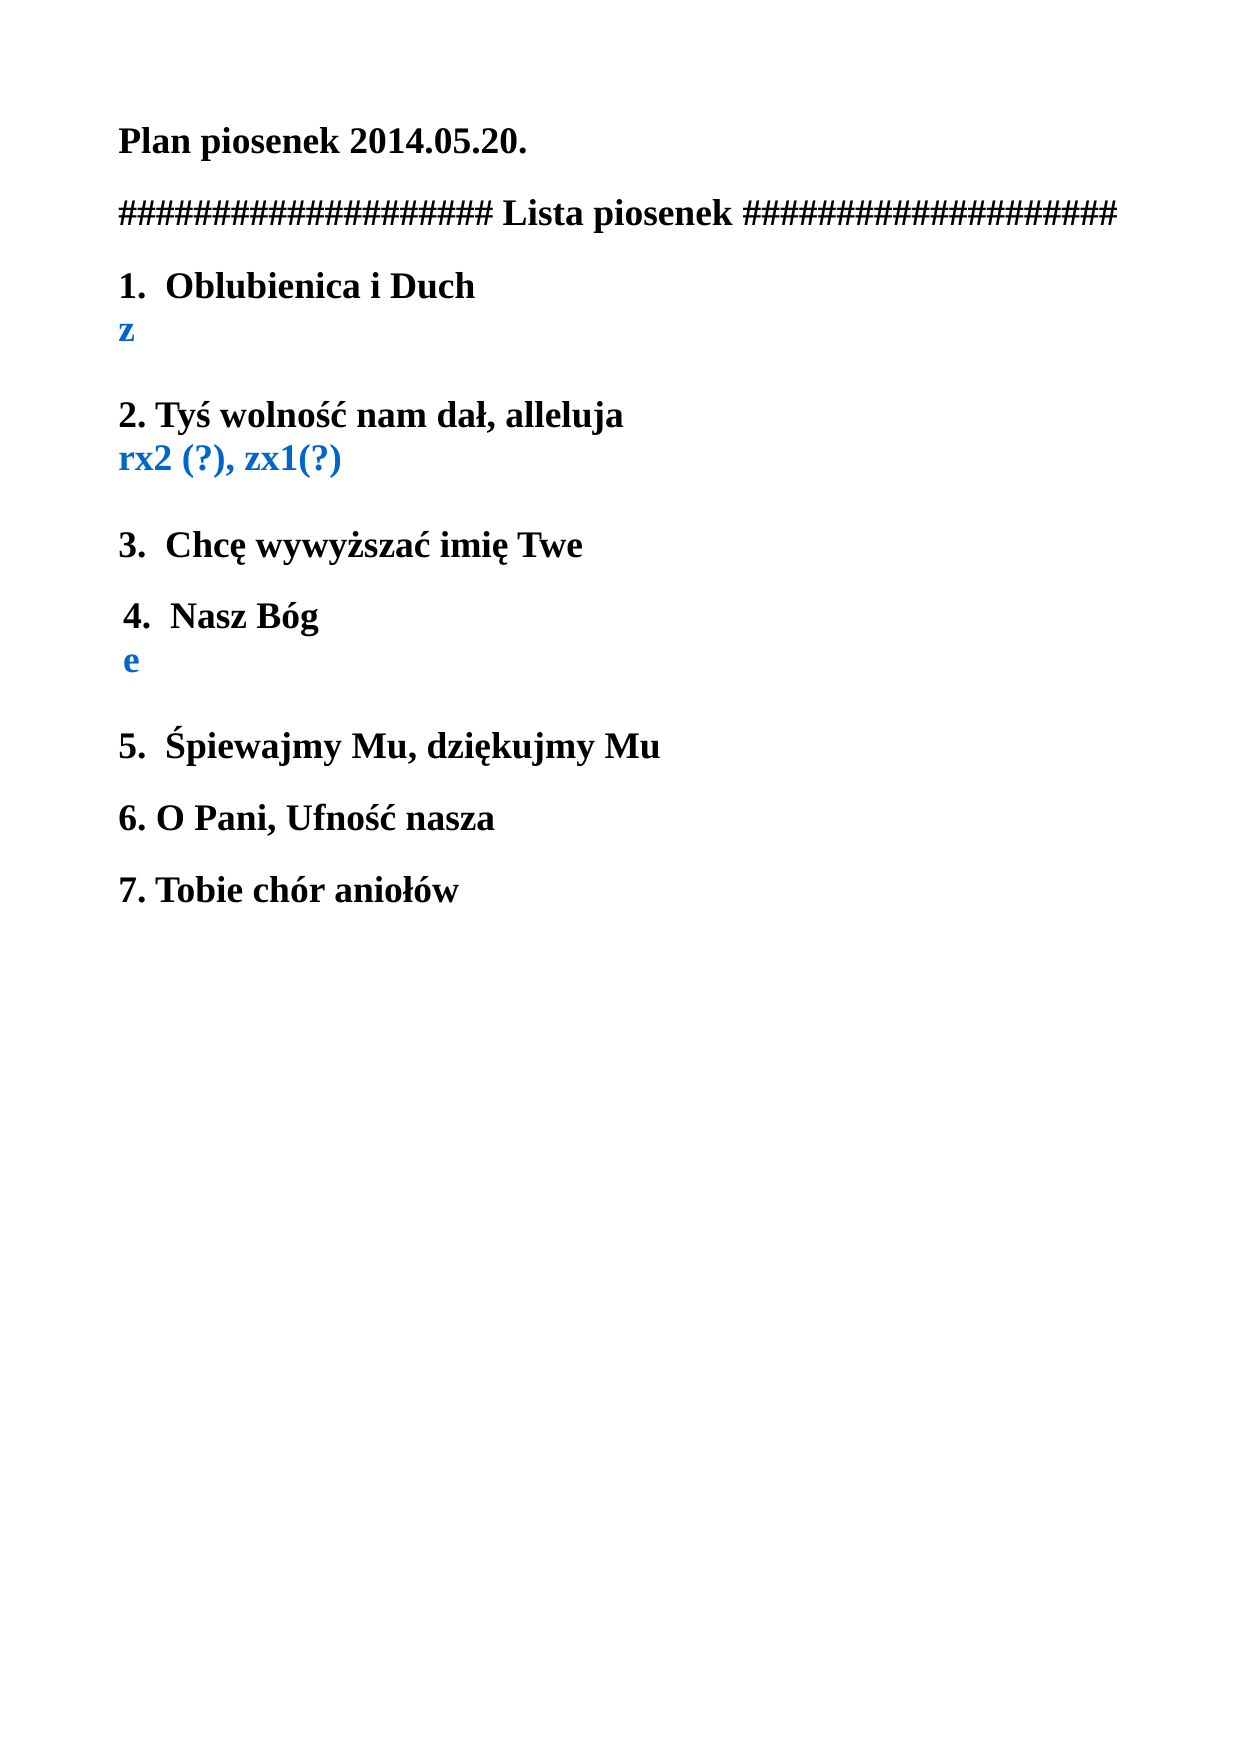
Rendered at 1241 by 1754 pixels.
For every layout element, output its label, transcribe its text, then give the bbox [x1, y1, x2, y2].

list e [123, 637, 1122, 680]
text 5. Śpiewajmy Mu, dziękujmy Mu [118, 723, 1122, 766]
text rx2 (?), zx1(?) [118, 436, 1122, 479]
list z [118, 306, 1122, 349]
list 1. Oblubienica i Duch [118, 263, 1122, 306]
text 6. O Pani, Ufność nasza [118, 795, 1122, 838]
text Plan piosenek 2014.05.20. [118, 118, 1122, 161]
text 7. Tobie chór aniołów [118, 867, 1122, 910]
list 4. Nasz Bóg [123, 594, 1122, 637]
list 3. Chcę wywyższać imię Twe [118, 522, 1122, 565]
text #################### Lista piosenek #################### [118, 191, 1122, 234]
text 2. Tyś wolność nam dał, alleluja [118, 393, 1122, 436]
